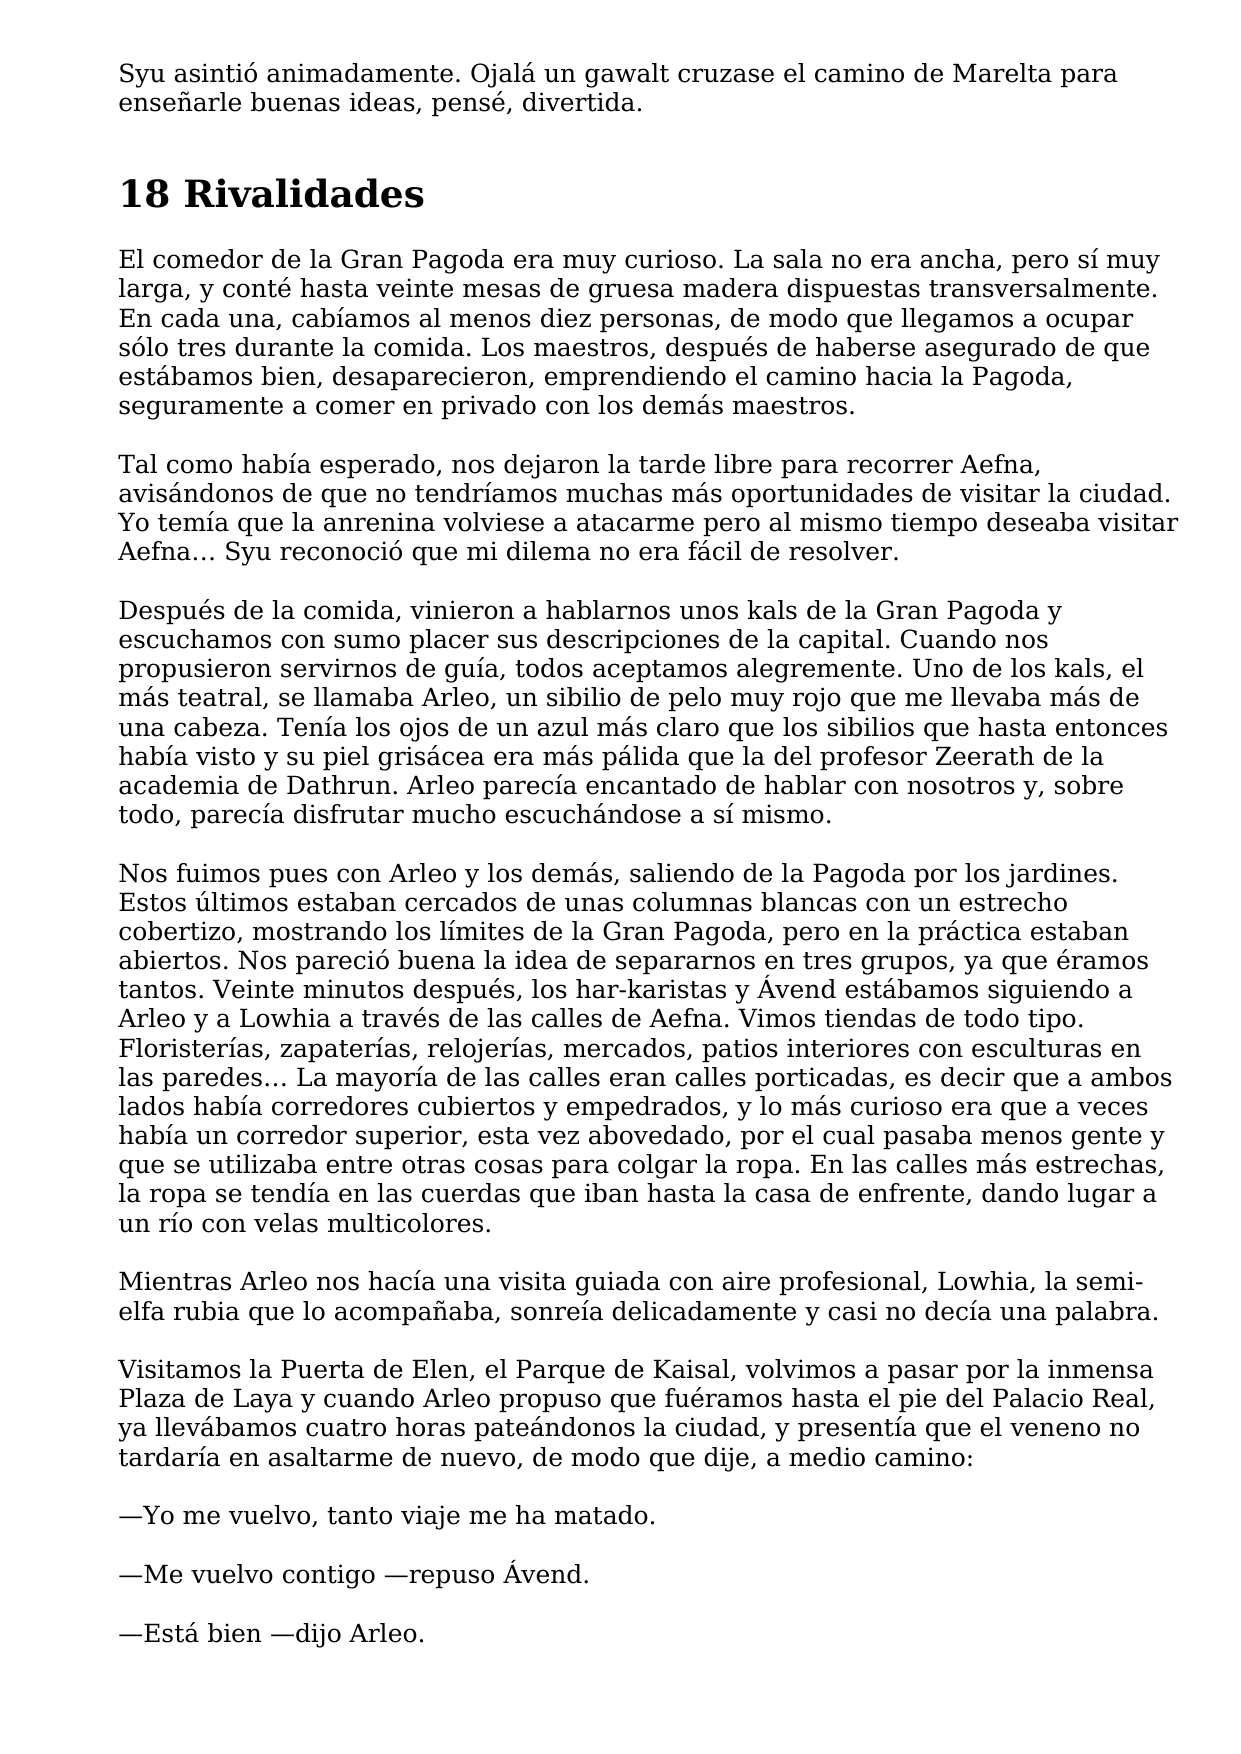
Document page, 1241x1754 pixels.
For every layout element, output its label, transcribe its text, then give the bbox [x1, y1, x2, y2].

text Mientras Arleo nos hacía una visita guiada con aire profesional, Lowhia, la semi-elfa rubia que lo acompañaba, sonreía delicadamente y casi no decía una palabra. [118, 1267, 1181, 1326]
text Nos fuimos pues con Arleo y los demás, saliendo de la Pagoda por los jardines. Estos últimos estaban cercados de unas columnas blancas con un estrecho cobertizo, mostrando los límites de la Gran Pagoda, pero en la práctica estaban abiertos. Nos pareció buena la idea de separarnos en tres grupos, ya que éramos tantos. Veinte minutos después, los har-karistas y Ávend estábamos siguiendo a Arleo y a Lowhia a través de las calles de Aefna. Vimos tiendas de todo tipo. Floristerías, zapaterías, relojerías, mercados, patios interiores con esculturas en las paredes… La mayoría de las calles eran calles porticadas, es decir que a ambos lados había corredores cubiertos y empedrados, y lo más curioso era que a veces había un corredor superior, esta vez abovedado, por el cual pasaba menos gente y que se utilizaba entre otras cosas para colgar la ropa. En las calles más estrechas, la ropa se tendía en las cuerdas que iban hasta la casa de enfrente, dando lugar a un río con velas multicolores. [118, 859, 1181, 1238]
text Tal como había esperado, nos dejaron la tarde libre para recorrer Aefna, avisándonos de que no tendríamos muchas más oportunidades de visitar la ciudad. Yo temía que la anrenina volviese a atacarme pero al mismo tiempo deseaba visitar Aefna… Syu reconoció que mi dilema no era fácil de resolver. [118, 450, 1181, 567]
text Después de la comida, vinieron a hablarnos unos kals de la Gran Pagoda y escuchamos con sumo placer sus descripciones de la capital. Cuando nos propusieron servirnos de guía, todos aceptamos alegremente. Uno de los kals, el más teatral, se llamaba Arleo, un sibilio de pelo muy rojo que me llevaba más de una cabeza. Tenía los ojos de un azul más claro que los sibilios que hasta entonces había visto y su piel grisácea era más pálida que la del profesor Zeerath de la academia de Dathrun. Arleo parecía encantado de hablar con nosotros y, sobre todo, parecía disfrutar mucho escuchándose a sí mismo. [118, 596, 1181, 829]
subtitle 18 Rivalidades [118, 172, 1181, 216]
text —Está bien —dijo Arleo. [118, 1619, 1181, 1648]
text Syu asintió animadamente. Ojalá un gawalt cruzase el camino de Marelta para enseñarle buenas ideas, pensé, divertida. [118, 59, 1181, 117]
text El comedor de la Gran Pagoda era muy curioso. La sala no era ancha, pero sí muy larga, y conté hasta veinte mesas de gruesa madera dispuestas transversalmente. En cada una, cabíamos al menos diez personas, de modo que llegamos a ocupar sólo tres durante la comida. Los maestros, después de haberse asegurado de que estábamos bien, desaparecieron, emprendiendo el camino hacia la Pagoda, seguramente a comer en privado con los demás maestros. [118, 245, 1181, 420]
text —Me vuelvo contigo —repuso Ávend. [118, 1560, 1181, 1589]
text Visitamos la Puerta de Elen, el Parque de Kaisal, volvimos a pasar por la inmensa Plaza de Laya y cuando Arleo propuso que fuéramos hasta el pie del Palacio Real, ya llevábamos cuatro horas pateándonos la ciudad, y presentía que el veneno no tardaría en asaltarme de nuevo, de modo que dije, a medio camino: [118, 1355, 1181, 1472]
text —Yo me vuelvo, tanto viaje me ha matado. [118, 1501, 1181, 1531]
